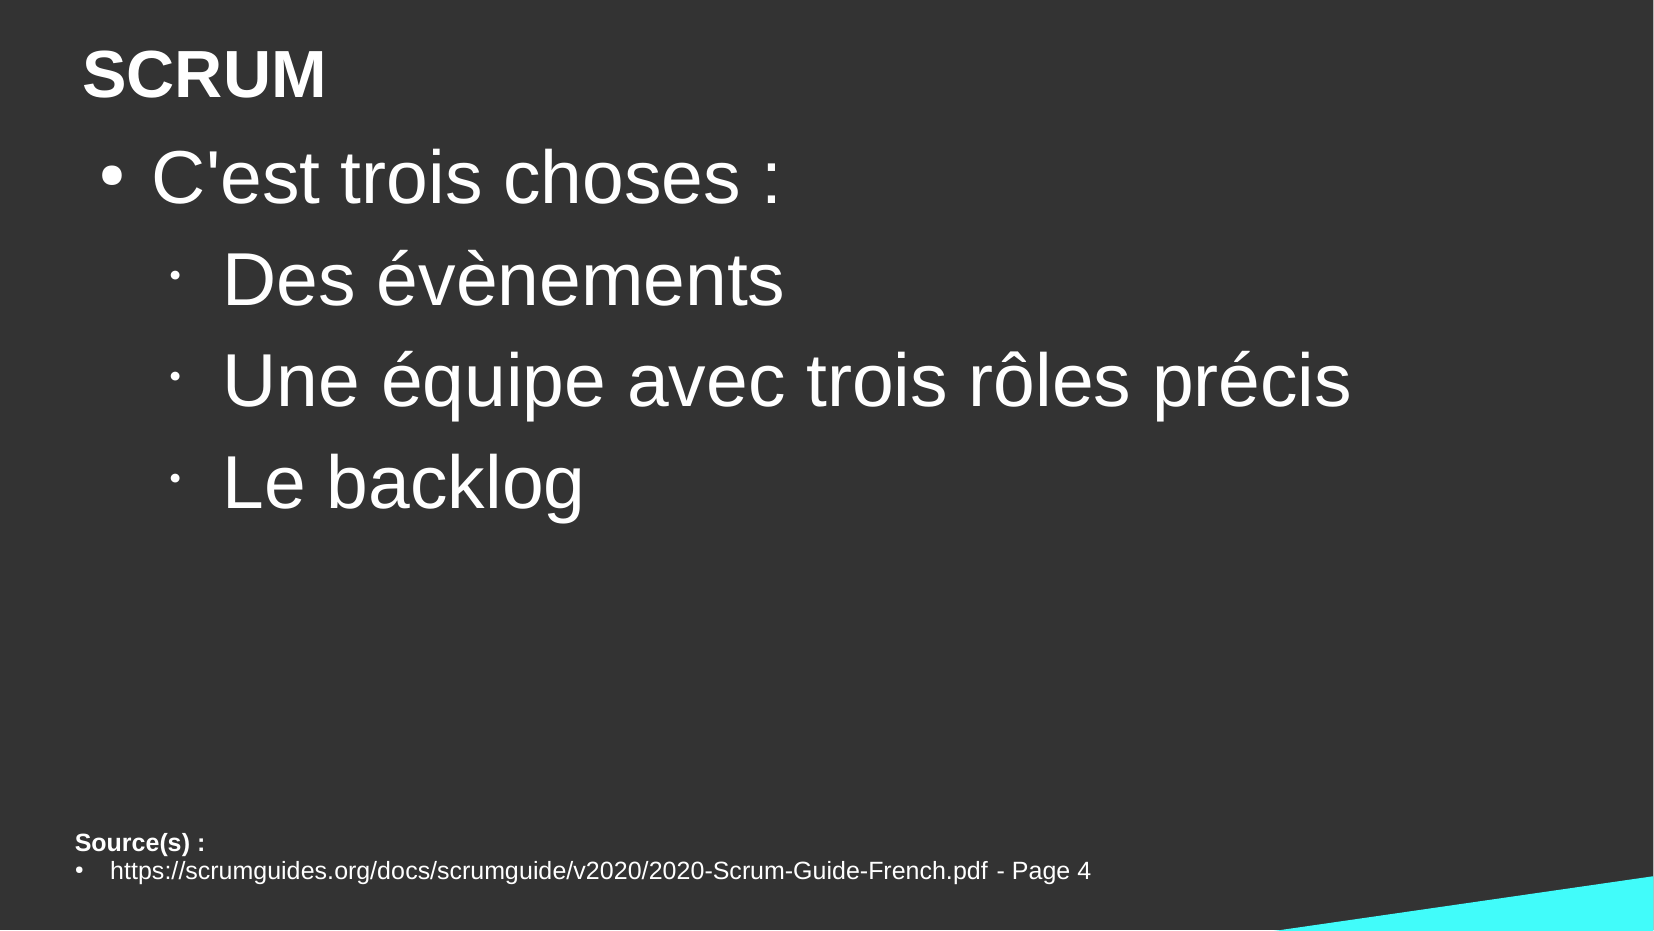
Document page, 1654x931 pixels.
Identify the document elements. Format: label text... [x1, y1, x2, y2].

list C'est trois choses : Des évènements Une équipe avec trois rôles précis Le backlog [80, 135, 1620, 777]
title SCRUM [82, 37, 1571, 122]
text_box Source(s) : https://scrumguides.org/docs/scrumguide/v2020/2020-Scrum-Guide-French.pdf - Page 4 [59, 821, 1546, 920]
text_box [1273, 876, 1654, 931]
